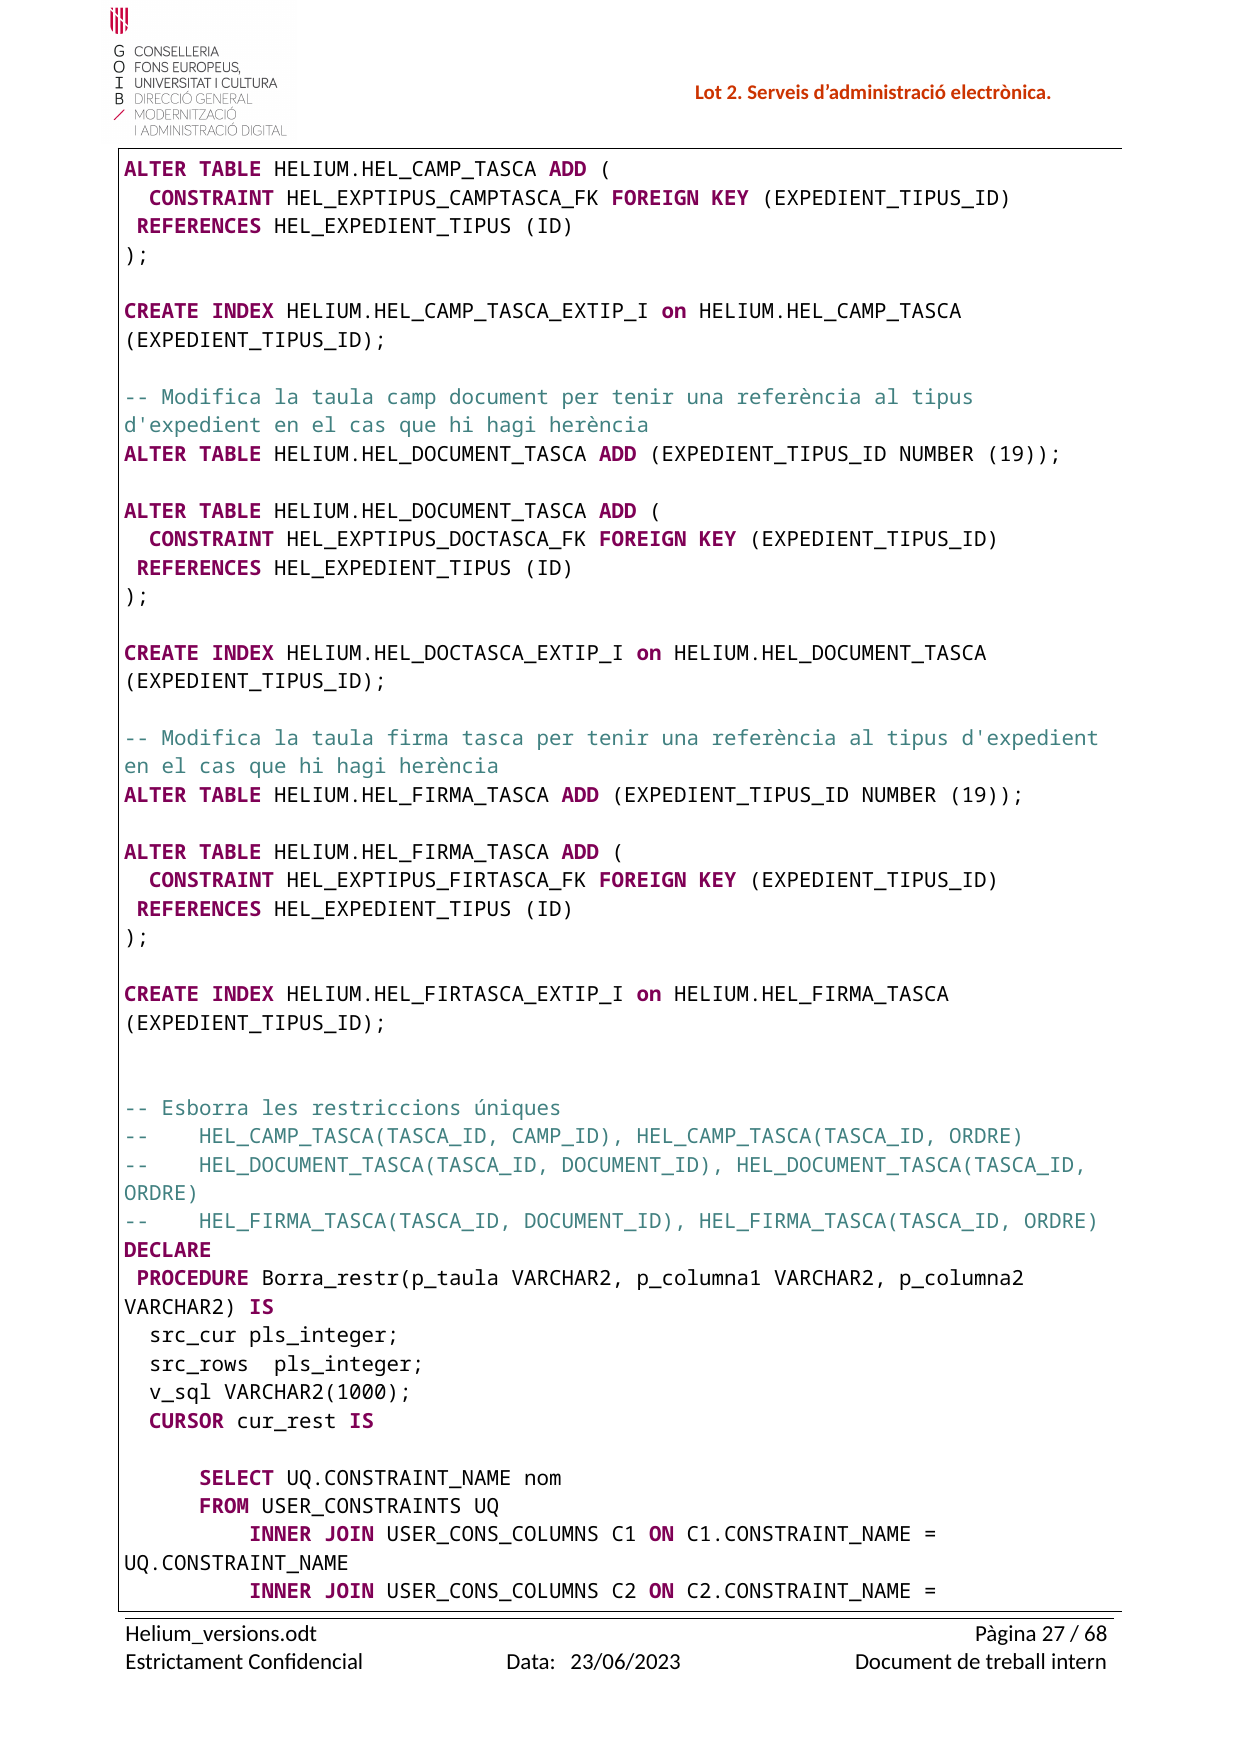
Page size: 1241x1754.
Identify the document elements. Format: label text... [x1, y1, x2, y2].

picture [100, 0, 297, 144]
table_header ALTER TABLE HELIUM.HEL_CAMP_TASCA ADD ( CONSTRAINT HEL_EXPTIPUS_CAMPTASCA_FK FOREIGN KEY (EXPEDIENT_TIPUS_ID) REFERENCES HEL_EXPEDIENT_TIPUS (ID) ); CREATE INDEX HELIUM.HEL_CAMP_TASCA_EXTIP_I on HELIUM.HEL_CAMP_TASCA (EXPEDIENT_TIPUS_ID); -- Modifica la taula camp document per tenir una referència al tipus d'expedient en el cas que hi hagi herència ALTER TABLE HELIUM.HEL_DOCUMENT_TASCA ADD (EXPEDIENT_TIPUS_ID NUMBER (19)); ALTER TABLE HELIUM.HEL_DOCUMENT_TASCA ADD ( CONSTRAINT HEL_EXPTIPUS_DOCTASCA_FK FOREIGN KEY (EXPEDIENT_TIPUS_ID) REFERENCES HEL_EXPEDIENT_TIPUS (ID) ); CREATE INDEX HELIUM.HEL_DOCTASCA_EXTIP_I on HELIUM.HEL_DOCUMENT_TASCA (EXPEDIENT_TIPUS_ID); -- Modifica la taula firma tasca per tenir una referència al tipus d'expedient en el cas que hi hagi herència ALTER TABLE HELIUM.HEL_FIRMA_TASCA ADD (EXPEDIENT_TIPUS_ID NUMBER (19)); ALTER TABLE HELIUM.HEL_FIRMA_TASCA ADD ( CONSTRAINT HEL_EXPTIPUS_FIRTASCA_FK FOREIGN KEY (EXPEDIENT_TIPUS_ID) REFERENCES HEL_EXPEDIENT_TIPUS (ID) ); CREATE INDEX HELIUM.HEL_FIRTASCA_EXTIP_I on HELIUM.HEL_FIRMA_TASCA (EXPEDIENT_TIPUS_ID); -- Esborra les restriccions úniques -- HEL_CAMP_TASCA(TASCA_ID, CAMP_ID), HEL_CAMP_TASCA(TASCA_ID, ORDRE) -- HEL_DOCUMENT_TASCA(TASCA_ID, DOCUMENT_ID), HEL_DOCUMENT_TASCA(TASCA_ID, ORDRE) -- HEL_FIRMA_TASCA(TASCA_ID, DOCUMENT_ID), HEL_FIRMA_TASCA(TASCA_ID, ORDRE) DECLARE PROCEDURE Borra_restr(p_taula VARCHAR2, p_columna1 VARCHAR2, p_columna2 VARCHAR2) IS src_cur pls_integer; src_rows pls_integer; v_sql VARCHAR2(1000); CURSOR cur_rest IS SELECT UQ.CONSTRAINT_NAME nom FROM USER_CONSTRAINTS UQ INNER JOIN USER_CONS_COLUMNS C1 ON C1.CONSTRAINT_NAME = UQ.CONSTRAINT_NAME INNER JOIN USER_CONS_COLUMNS C2 ON C2.CONSTRAINT_NAME = [119, 149, 1122, 1611]
